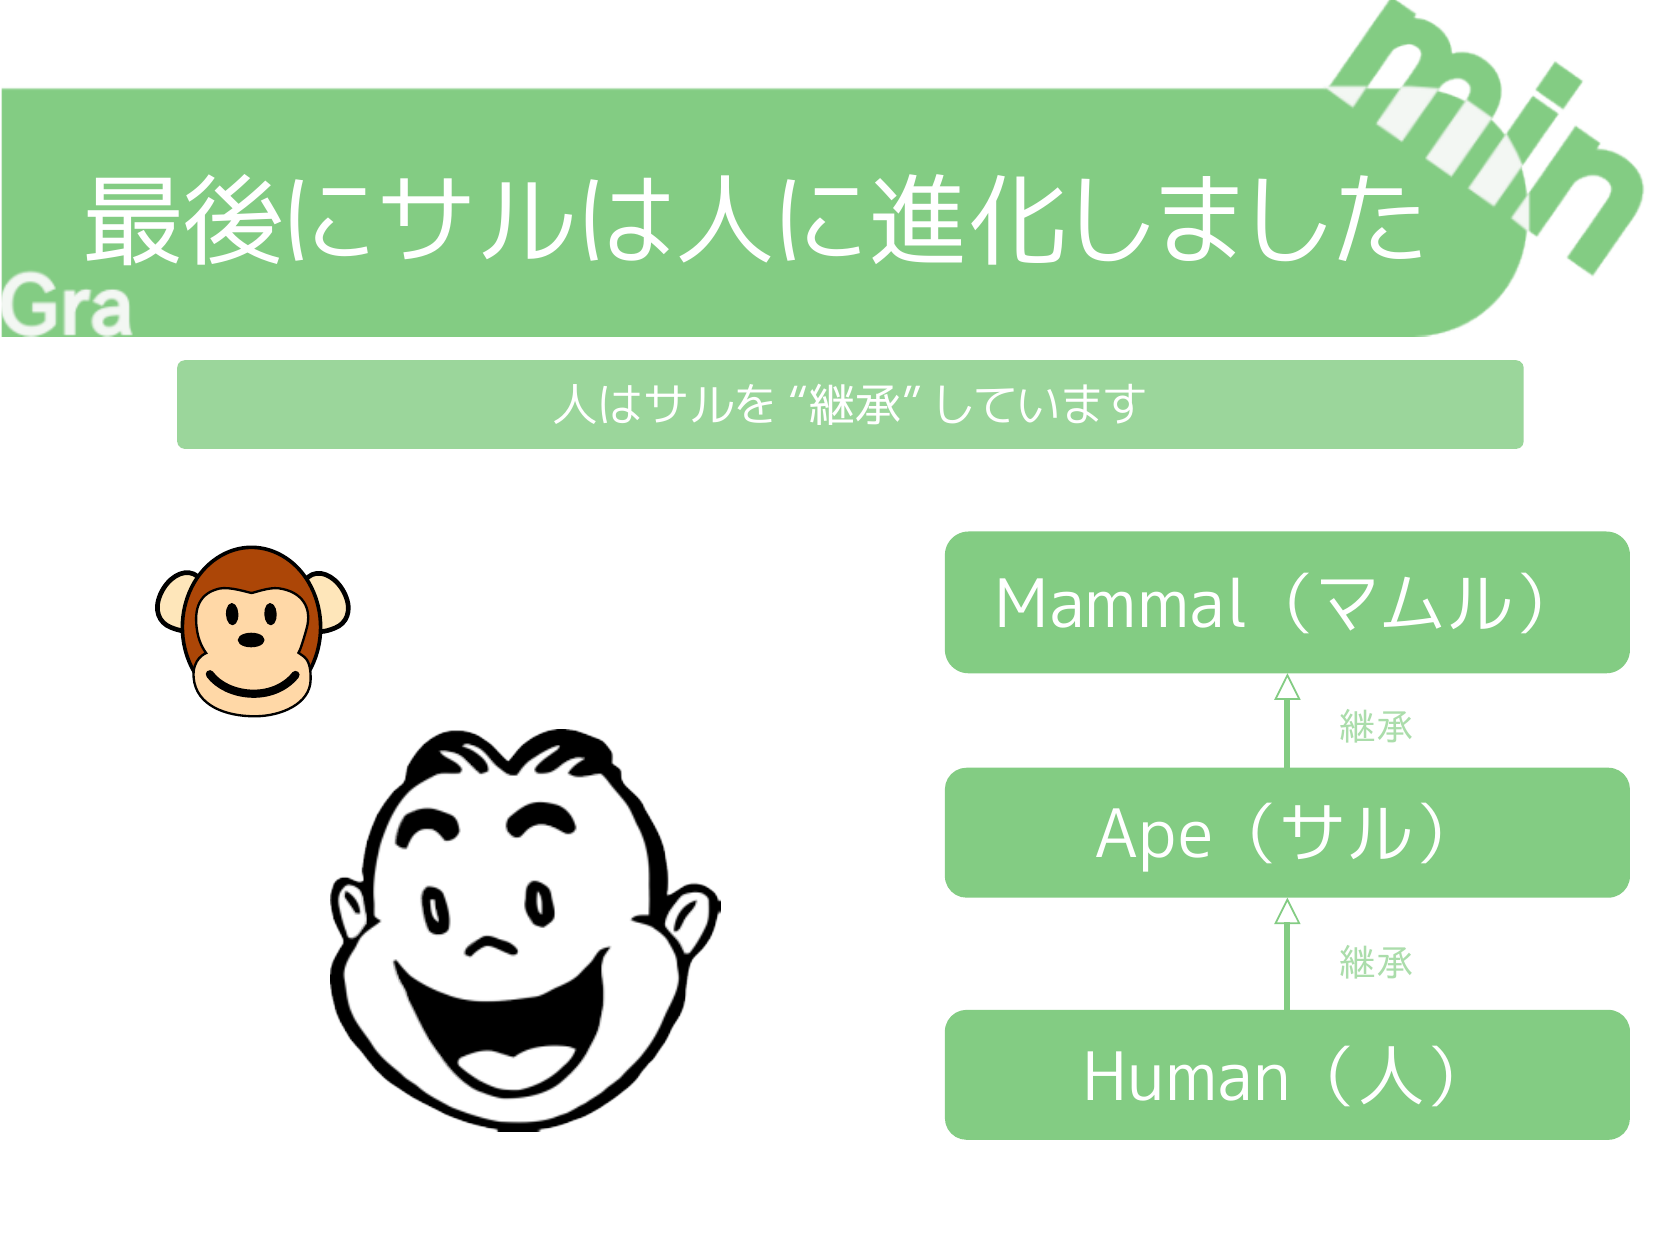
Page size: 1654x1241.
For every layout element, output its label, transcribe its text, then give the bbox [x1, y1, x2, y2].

text_box Ape（サル） [944, 767, 1630, 898]
text_box 人はサルを “継承” しています [177, 360, 1524, 449]
text_box Human（人） [944, 1009, 1630, 1140]
text_box 継承 [1322, 702, 1430, 751]
picture [1, 0, 1654, 337]
text_box Mammal（マムル） [944, 531, 1630, 674]
title 最後にサルは人に進化しました [11, 140, 1501, 297]
picture [153, 543, 721, 1132]
text_box 継承 [1322, 938, 1430, 987]
